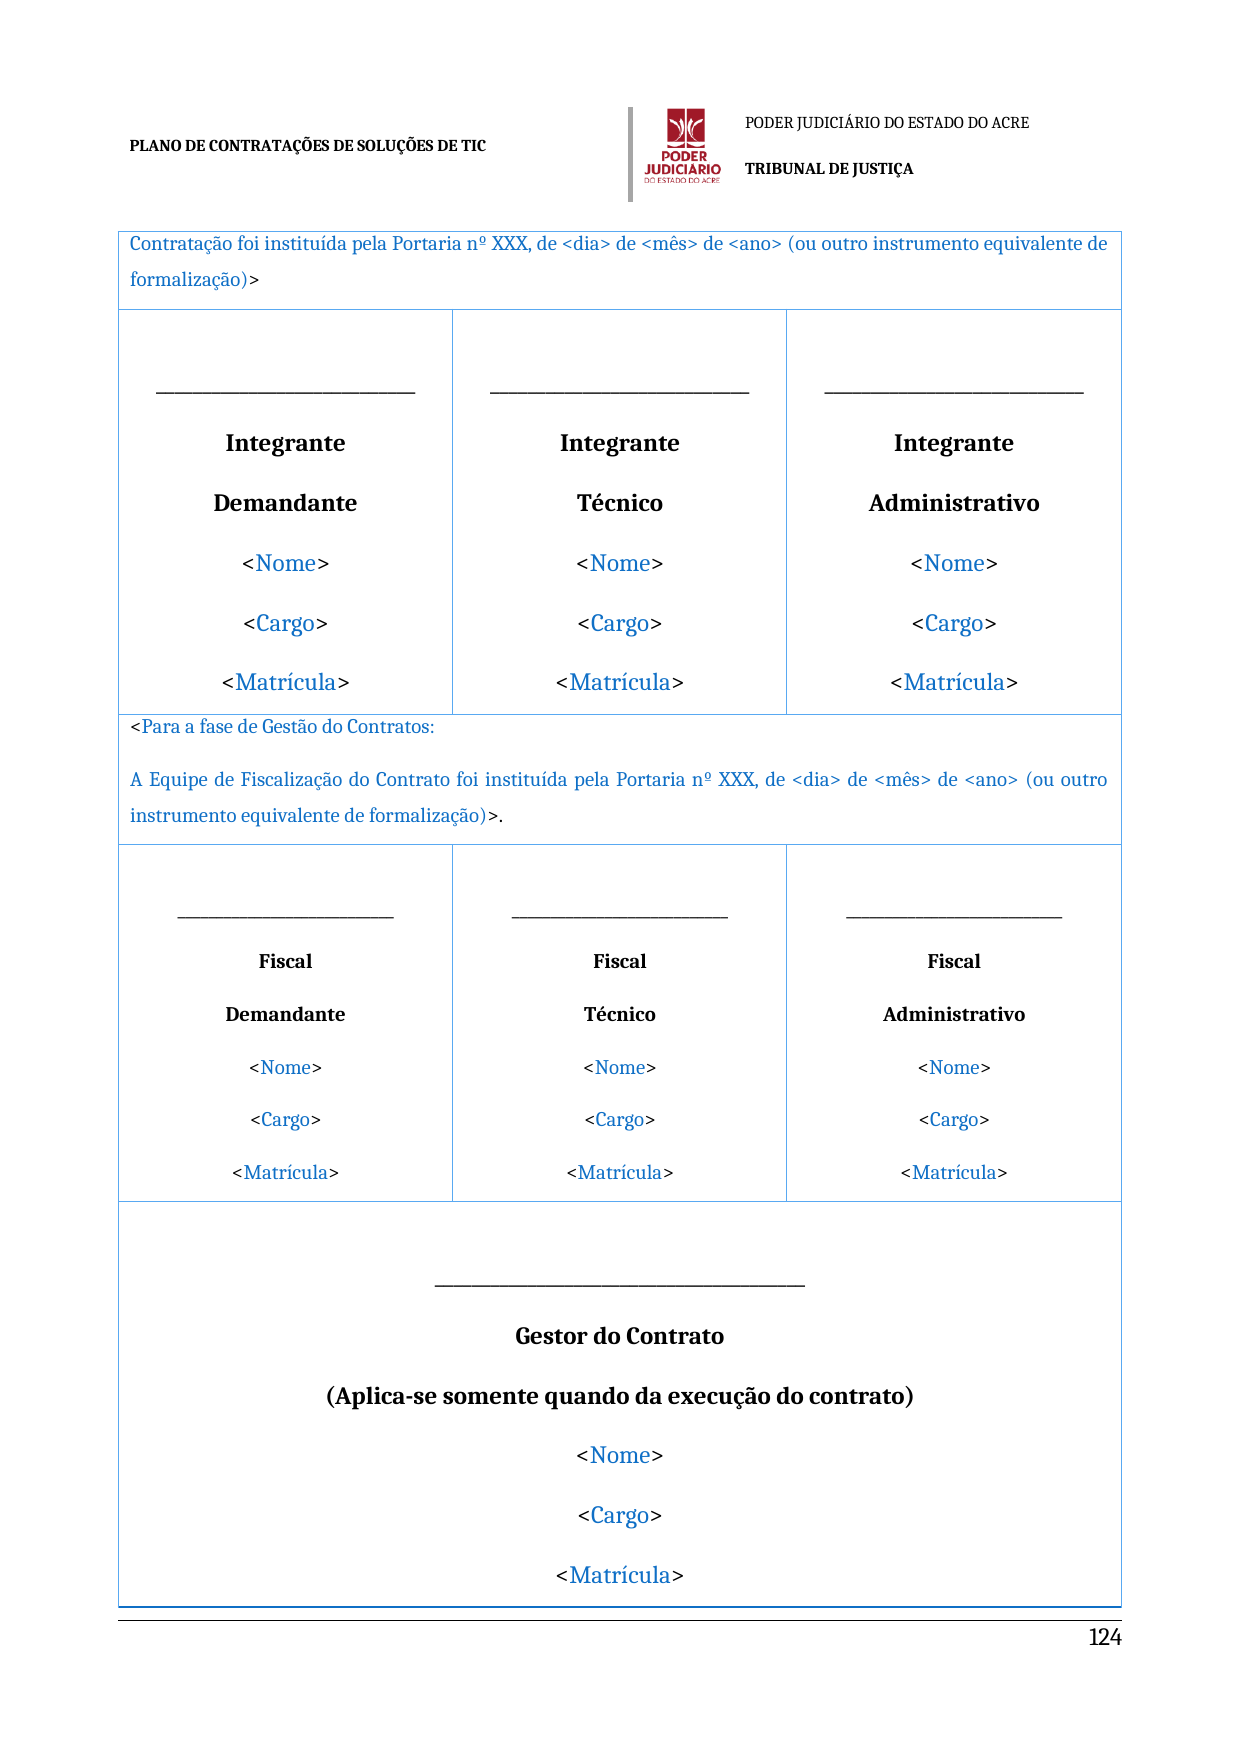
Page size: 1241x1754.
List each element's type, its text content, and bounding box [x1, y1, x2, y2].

table_cell ____________________________ Fiscal Administrativo <Nome> <Cargo> <Matrícula> [787, 845, 1121, 1201]
picture [641, 106, 723, 186]
table_cell ____________________________ Integrante Administrativo <Nome> <Cargo> <Matrícula> [787, 310, 1121, 714]
table_cell ____________________________ Fiscal Técnico <Nome> <Cargo> <Matrícula> [453, 845, 786, 1201]
table_cell ____________________________ Integrante Demandante <Nome> <Cargo> <Matrícula> [119, 310, 452, 714]
table_cell Contratação foi instituída pela Portaria nº XXX, de <dia> de <mês> de <ano> (ou outro instrumento equivalente de formalização)> [119, 232, 1121, 308]
table_cell ____________________________ Fiscal Demandante <Nome> <Cargo> <Matrícula> [119, 845, 452, 1201]
table_cell ____________________________ Integrante Técnico <Nome> <Cargo> <Matrícula> [453, 310, 786, 714]
table_cell <Para a fase de Gestão do Contratos: A Equipe de Fiscalização do Contrato foi instituída pela Portaria nº XXX, de <dia> de <mês> de <ano> (ou outro instrumento equivalente de formalização)>. [119, 715, 1121, 844]
table_cell ________________________________________ Gestor do Contrato (Aplica-se somente quando da execução do contrato) <Nome> <Cargo> <Matrícula> [119, 1202, 1121, 1606]
